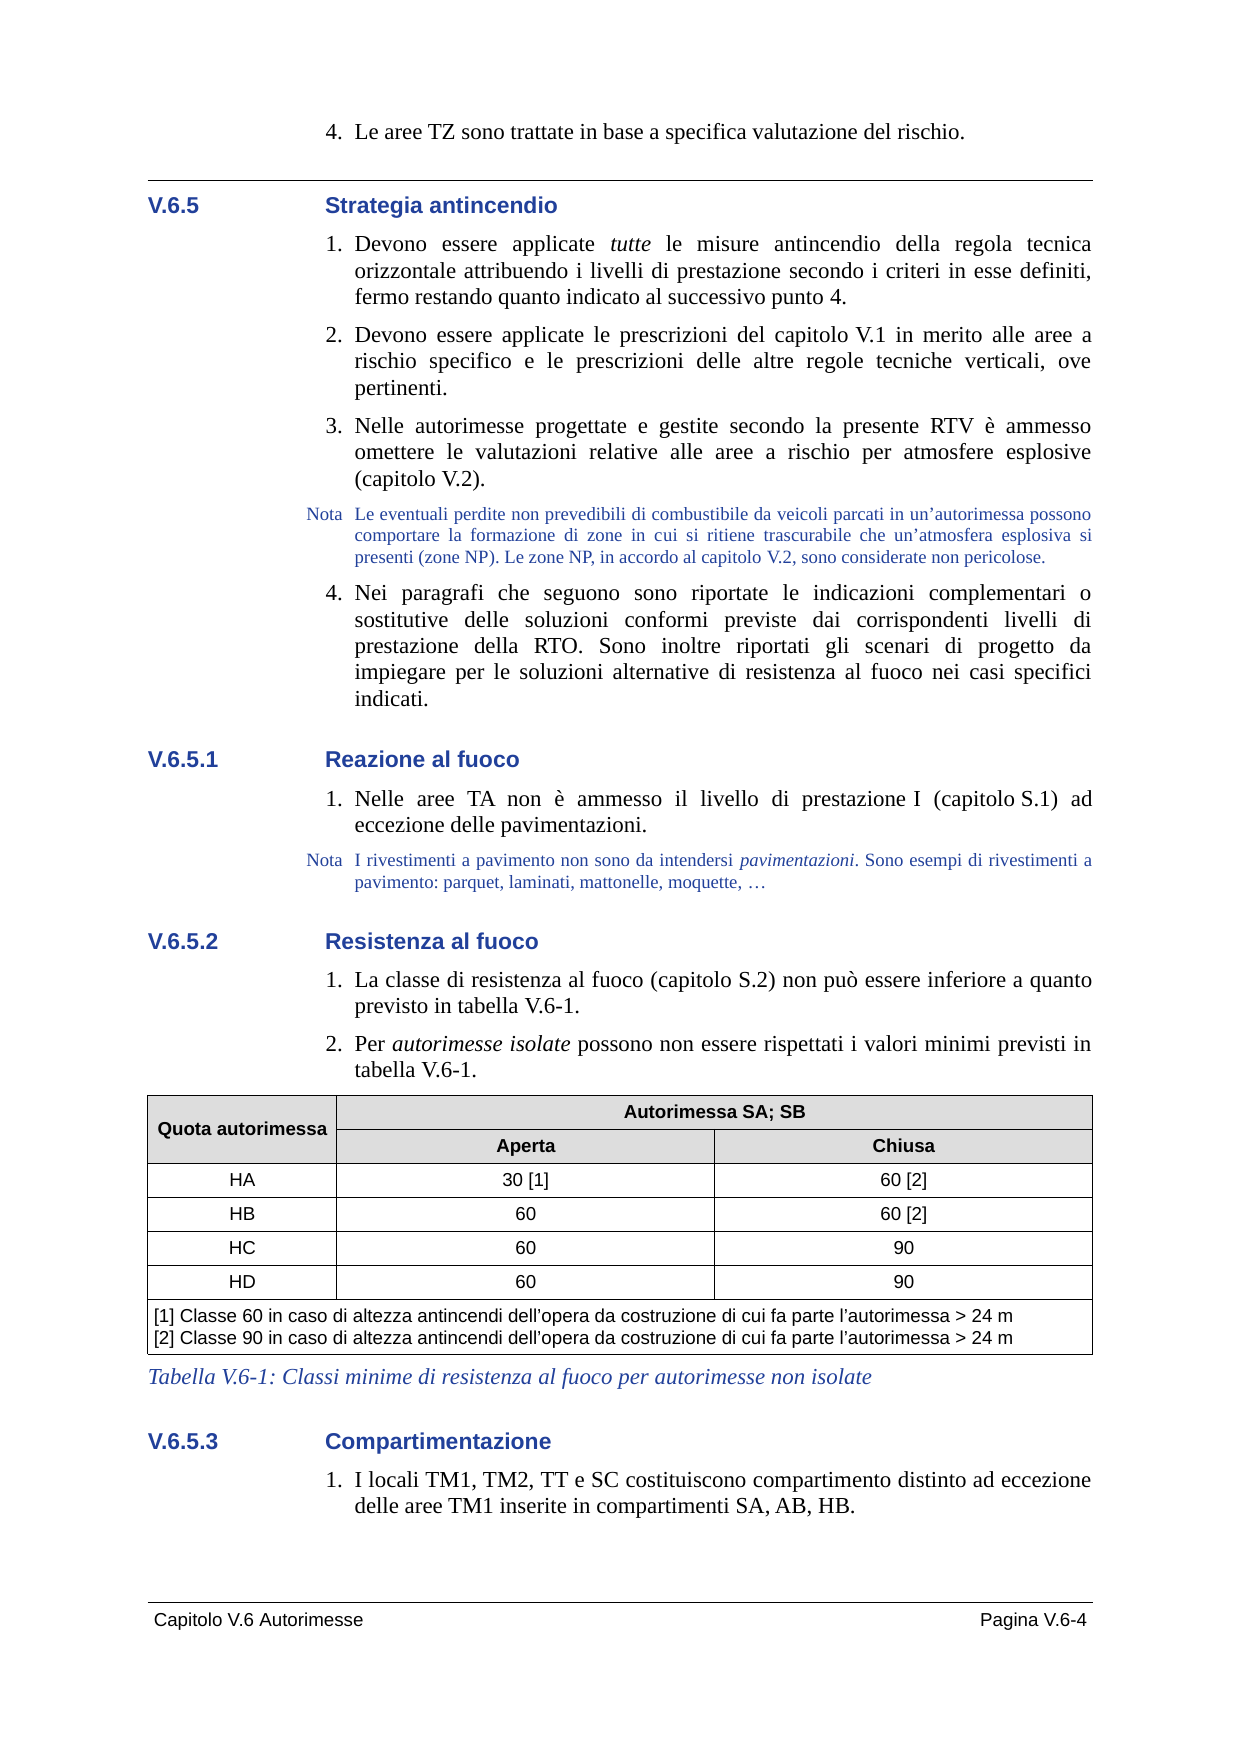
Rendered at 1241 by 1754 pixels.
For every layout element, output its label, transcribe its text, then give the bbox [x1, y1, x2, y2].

table_cell 90 [715, 1266, 1092, 1298]
list Devono essere applicate tutte le misure antincendio della regola tecnica orizzontale attribuendo i livelli di prestazione secondo i criteri in esse definiti, fermo restando quanto indicato al successivo punto 4. [342, 230, 1093, 309]
table_cell 60 [337, 1266, 714, 1298]
list Nelle autorimesse progettate e gestite secondo la presente RTV è ammesso omettere le valutazioni relative alle aree a rischio per atmosfere esplosive (capitolo V.2). [342, 412, 1093, 491]
table_cell [1] Classe 60 in caso di altezza antincendi dell’opera da costruzione di cui fa parte l’autorimessa > 24 m [2] Classe 90 in caso di altezza antincendi dell’opera da costruzione di cui fa parte l’autorimessa > 24 m [148, 1300, 1092, 1354]
subtitle Reazione al fuoco [148, 746, 1093, 773]
list Per autorimesse isolate possono non essere rispettati i valori minimi previsti in tabella V.6-1. [342, 1030, 1093, 1083]
list La classe di resistenza al fuoco (capitolo S.2) non può essere inferiore a quanto previsto in tabella V.6-1. [342, 966, 1093, 1018]
table_cell 30 [1] [337, 1164, 714, 1197]
table_cell HC [148, 1232, 336, 1264]
subtitle Resistenza al fuoco [148, 928, 1093, 954]
table_cell 60 [337, 1232, 714, 1264]
subtitle Compartimentazione [148, 1428, 1093, 1454]
list I rivestimenti a pavimento non sono da intendersi pavimentazioni. Sono esempi di rivestimenti a pavimento: parquet, laminati, mattonelle, moquette, … [342, 849, 1093, 892]
list Nelle aree TA non è ammesso il livello di prestazione I (capitolo S.1) ad eccezione delle pavimentazioni. [342, 784, 1093, 837]
table_cell HA [148, 1164, 336, 1197]
table_cell 90 [715, 1232, 1092, 1264]
list Devono essere applicate le prescrizioni del capitolo V.1 in merito alle aree a rischio specifico e le prescrizioni delle altre regole tecniche verticali, ove pertinenti. [342, 321, 1093, 400]
table_header Quota autorimessa [148, 1096, 336, 1163]
subtitle Strategia antincendio [148, 181, 1093, 218]
text Tabella V.6-1: Classi minime di resistenza al fuoco per autorimesse non isolate [148, 1363, 1093, 1390]
table_cell HD [148, 1266, 336, 1298]
list Nei paragrafi che seguono sono riportate le indicazioni complementari o sostitutive delle soluzioni conformi previste dai corrispondenti livelli di prestazione della RTO. Sono inoltre riportati gli scenari di progetto da impiegare per le soluzioni alternative di resistenza al fuoco nei casi specifici indicati. [342, 579, 1093, 711]
table_header Autorimessa SA; SB [337, 1096, 1092, 1129]
table_cell 60 [2] [715, 1164, 1092, 1197]
table_cell HB [148, 1198, 336, 1231]
list I locali TM1, TM2, TT e SC costituiscono compartimento distinto ad eccezione delle aree TM1 inserite in compartimenti SA, AB, HB. [342, 1466, 1093, 1519]
table_cell 60 [337, 1198, 714, 1231]
table_cell 60 [2] [715, 1198, 1092, 1231]
table_cell Chiusa [715, 1130, 1092, 1163]
list Le aree TZ sono trattate in base a specifica valutazione del rischio. [342, 118, 1093, 144]
table_cell Aperta [337, 1130, 714, 1163]
list Le eventuali perdite non prevedibili di combustibile da veicoli parcati in un’autorimessa possono comportare la formazione di zone in cui si ritiene trascurabile che un’atmosfera esplosiva si presenti (zone NP). Le zone NP, in accordo al capitolo V.2, sono considerate non pericolose. [342, 503, 1093, 567]
